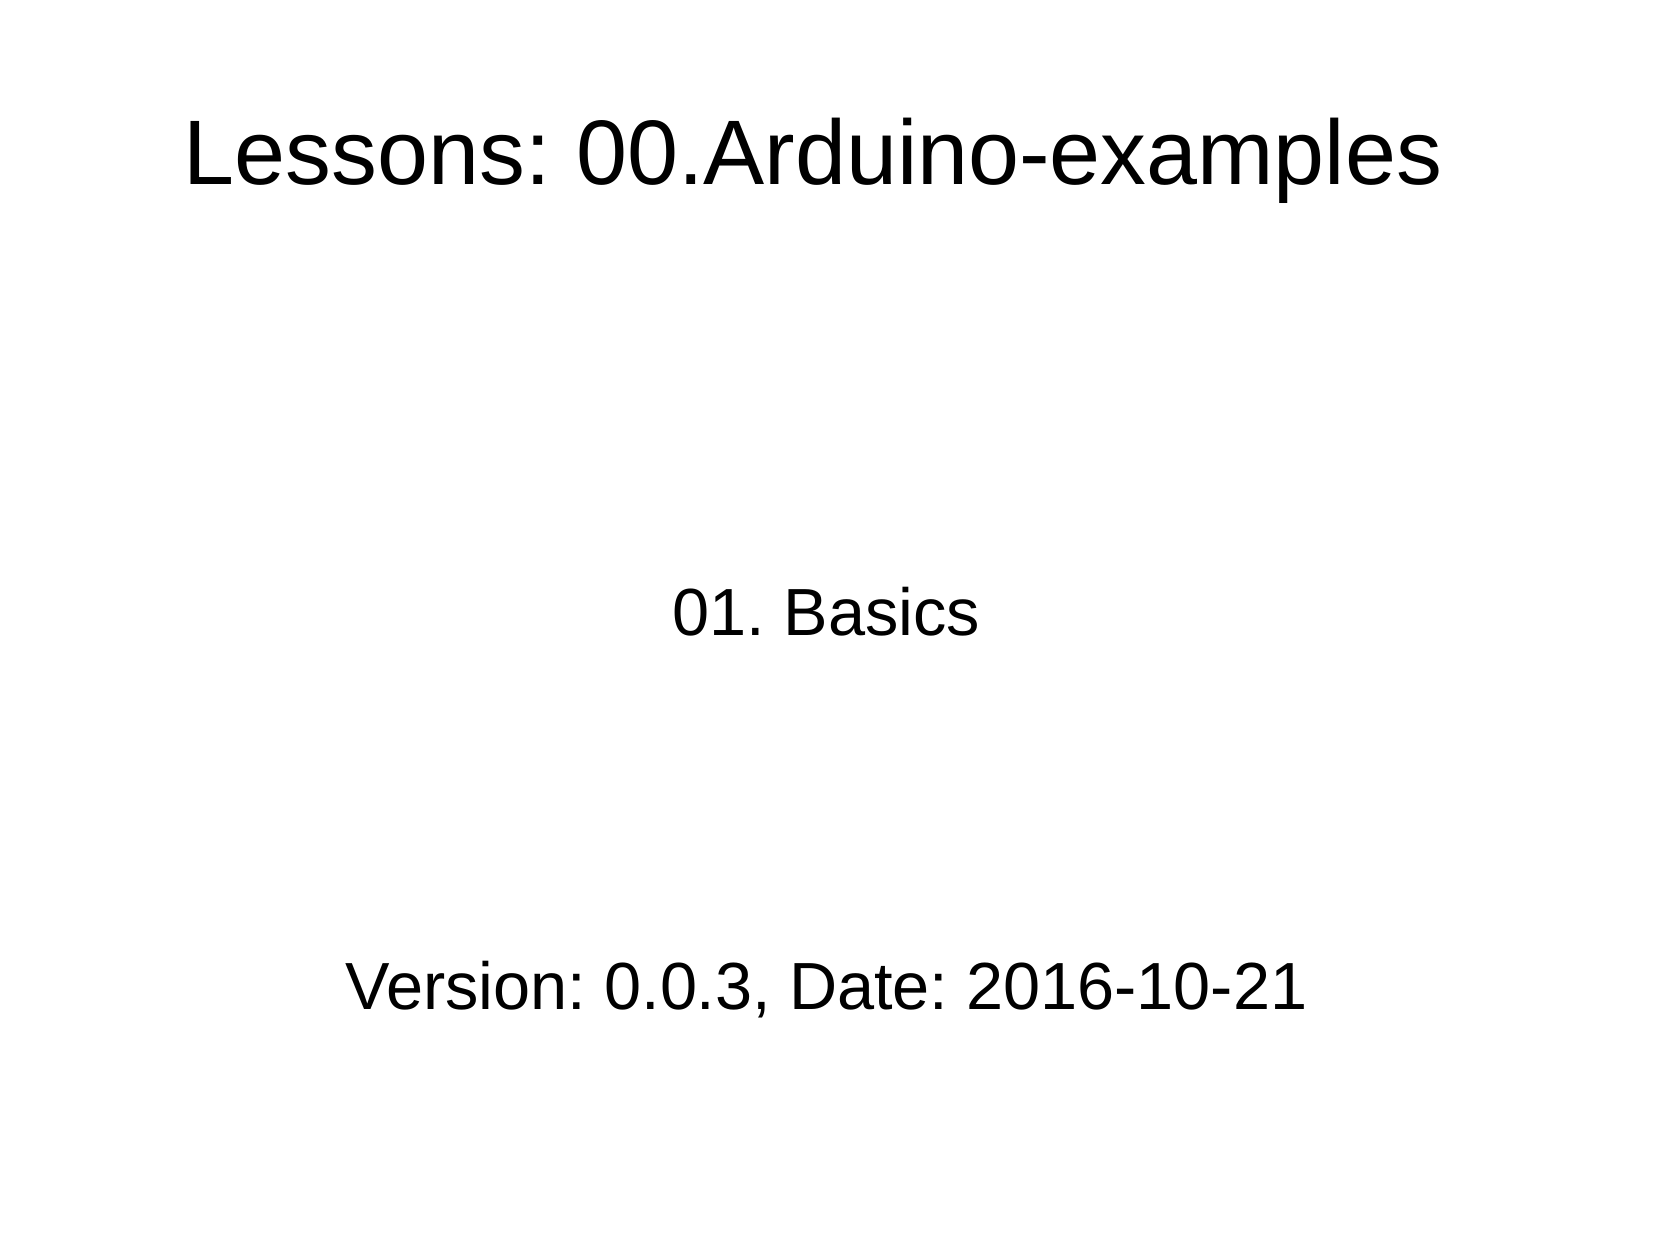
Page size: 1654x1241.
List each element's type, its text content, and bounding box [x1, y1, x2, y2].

subtitle 01. Basics Version: 0.0.3, Date: 2016-10-21 [82, 275, 1571, 1024]
title Lessons: 00.Arduino-examples [82, 49, 1571, 257]
